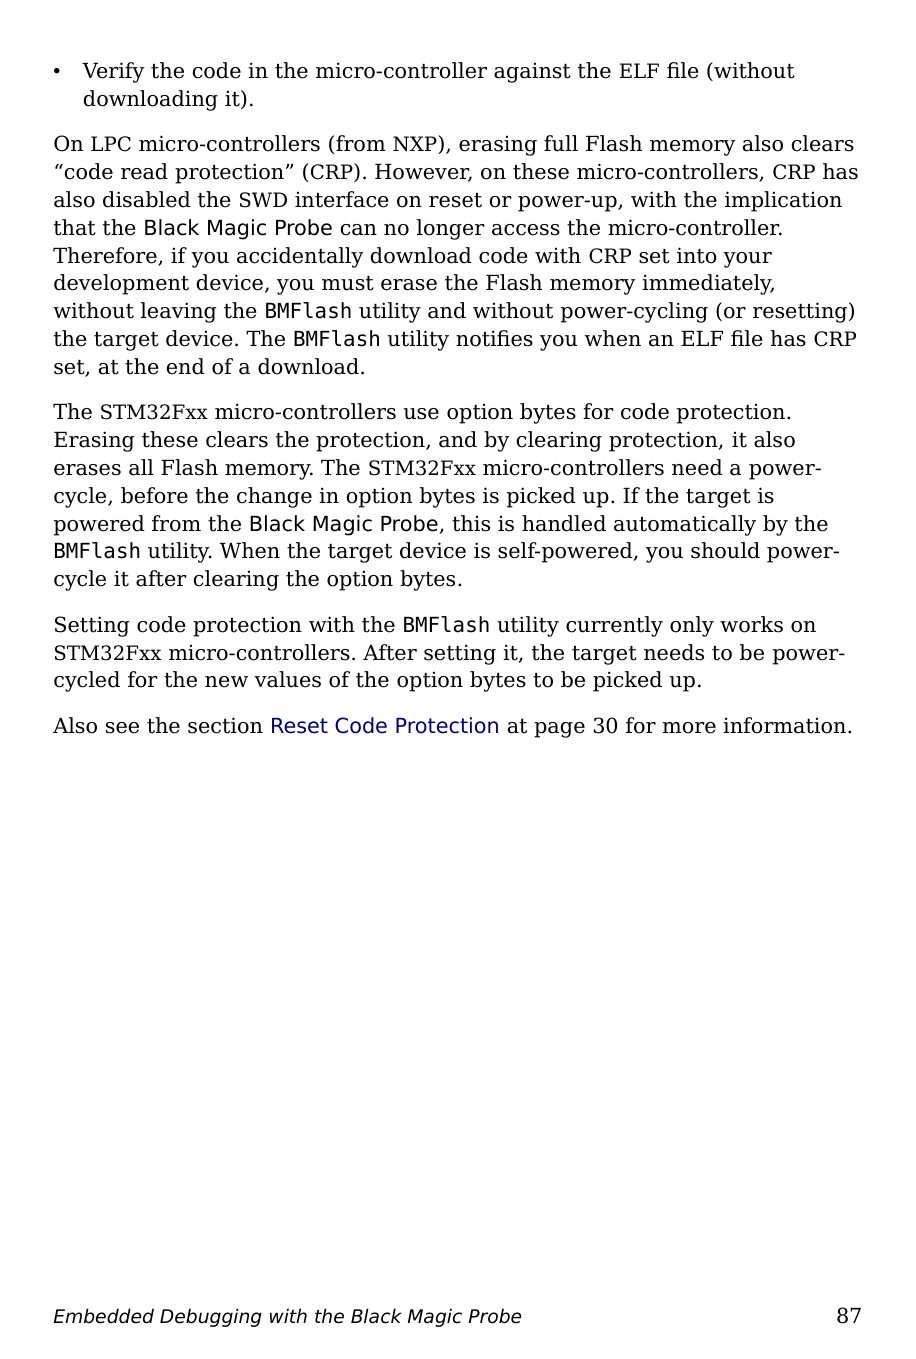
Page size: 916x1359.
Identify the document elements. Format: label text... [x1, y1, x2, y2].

text Setting code protection with the BMFlash utility currently only works on STM32Fxx micro-controllers. After setting it, the target needs to be power-cycled for the new values of the option bytes to be picked up. [53, 613, 862, 693]
text On LPC micro-controllers (from NXP), erasing full Flash memory also clears “code read protection” (CRP). However, on these micro-controllers, CRP has also disabled the SWD interface on reset or power-up, with the implication that the Black Magic Probe can no longer access the micro-controller. Therefore, if you accidentally download code with CRP set into your development device, you must erase the Flash memory immediately, without leaving the BMFlash utility and without power-cycling (or resetting) the target device. The BMFlash utility notifies you when an ELF file has CRP set, at the end of a download. [53, 132, 862, 379]
text The STM32Fxx micro-controllers use option bytes for code protection. Erasing these clears the protection, and by clearing protection, it also erases all Flash memory. The STM32Fxx micro-controllers need a power-cycle, before the change in option bytes is picked up. If the target is powered from the Black Magic Probe, this is handled automatically by the BMFlash utility. When the target device is self-powered, you should power-cycle it after clearing the option bytes. [53, 400, 862, 592]
list Verify the code in the micro-controller against the ELF file (without downloading it). [53, 59, 862, 111]
text Also see the section Reset Code Protection at page 30 for more information. [53, 714, 862, 738]
